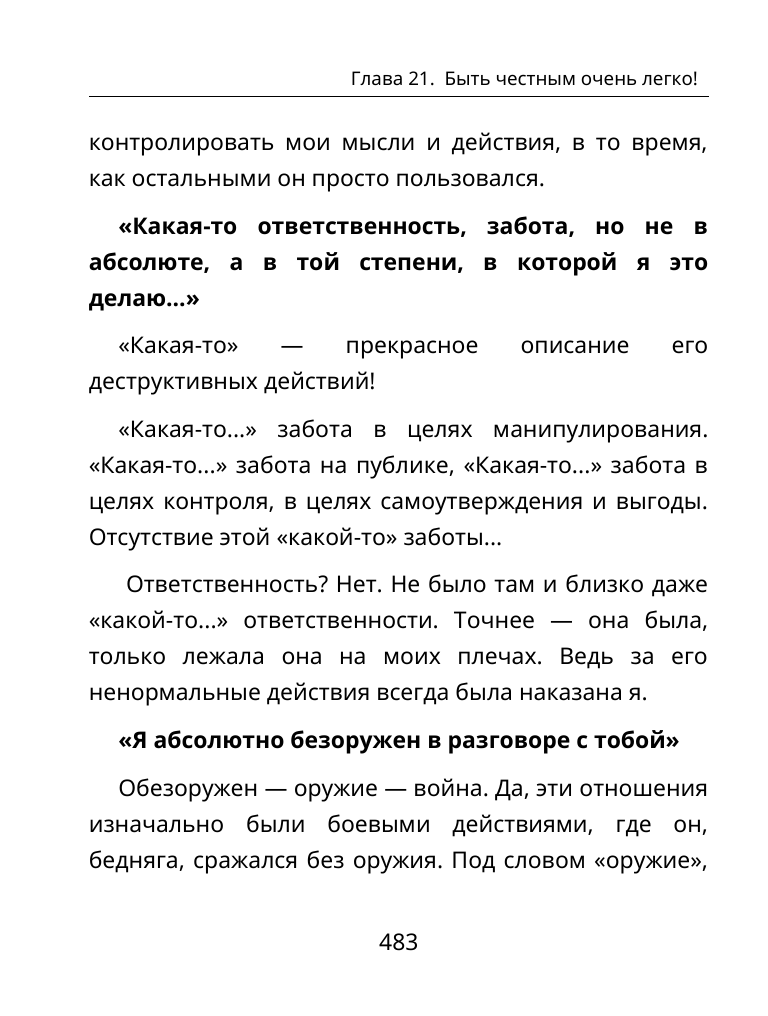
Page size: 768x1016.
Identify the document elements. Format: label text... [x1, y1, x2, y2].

text Ответственность? Нет. Не было там и близко даже «какой-то...» ответственности. Точнее — она была, только лежала она на моих плечах. Ведь за его ненормальные действия всегда была наказана я. [88, 568, 709, 707]
text «Какая-то...» забота в целях манипулирования. «Какая-то...» забота на публике, «Какая-то...» забота в целях контроля, в целях самоутверждения и выгоды. Отсутствие этой «какой-то» заботы... [88, 413, 709, 552]
text контролировать мои мысли и действия, в то время, как остальными он просто пользовался. [88, 126, 709, 193]
text «Я абсолютно безоружен в разговоре с тобой» [88, 724, 709, 755]
text Обезоружен — оружие — война. Да, эти отношения изначально были боевыми действиями, где он, бедняга, сражался без оружия. Под словом «оружие», [88, 772, 709, 875]
text «Какая-то» — прекрасное описание его деструктивных действий! [88, 329, 709, 396]
text «Какая-то ответственность, забота, но не в абсолюте, а в той степени, в которой я это делаю...» [88, 210, 709, 313]
